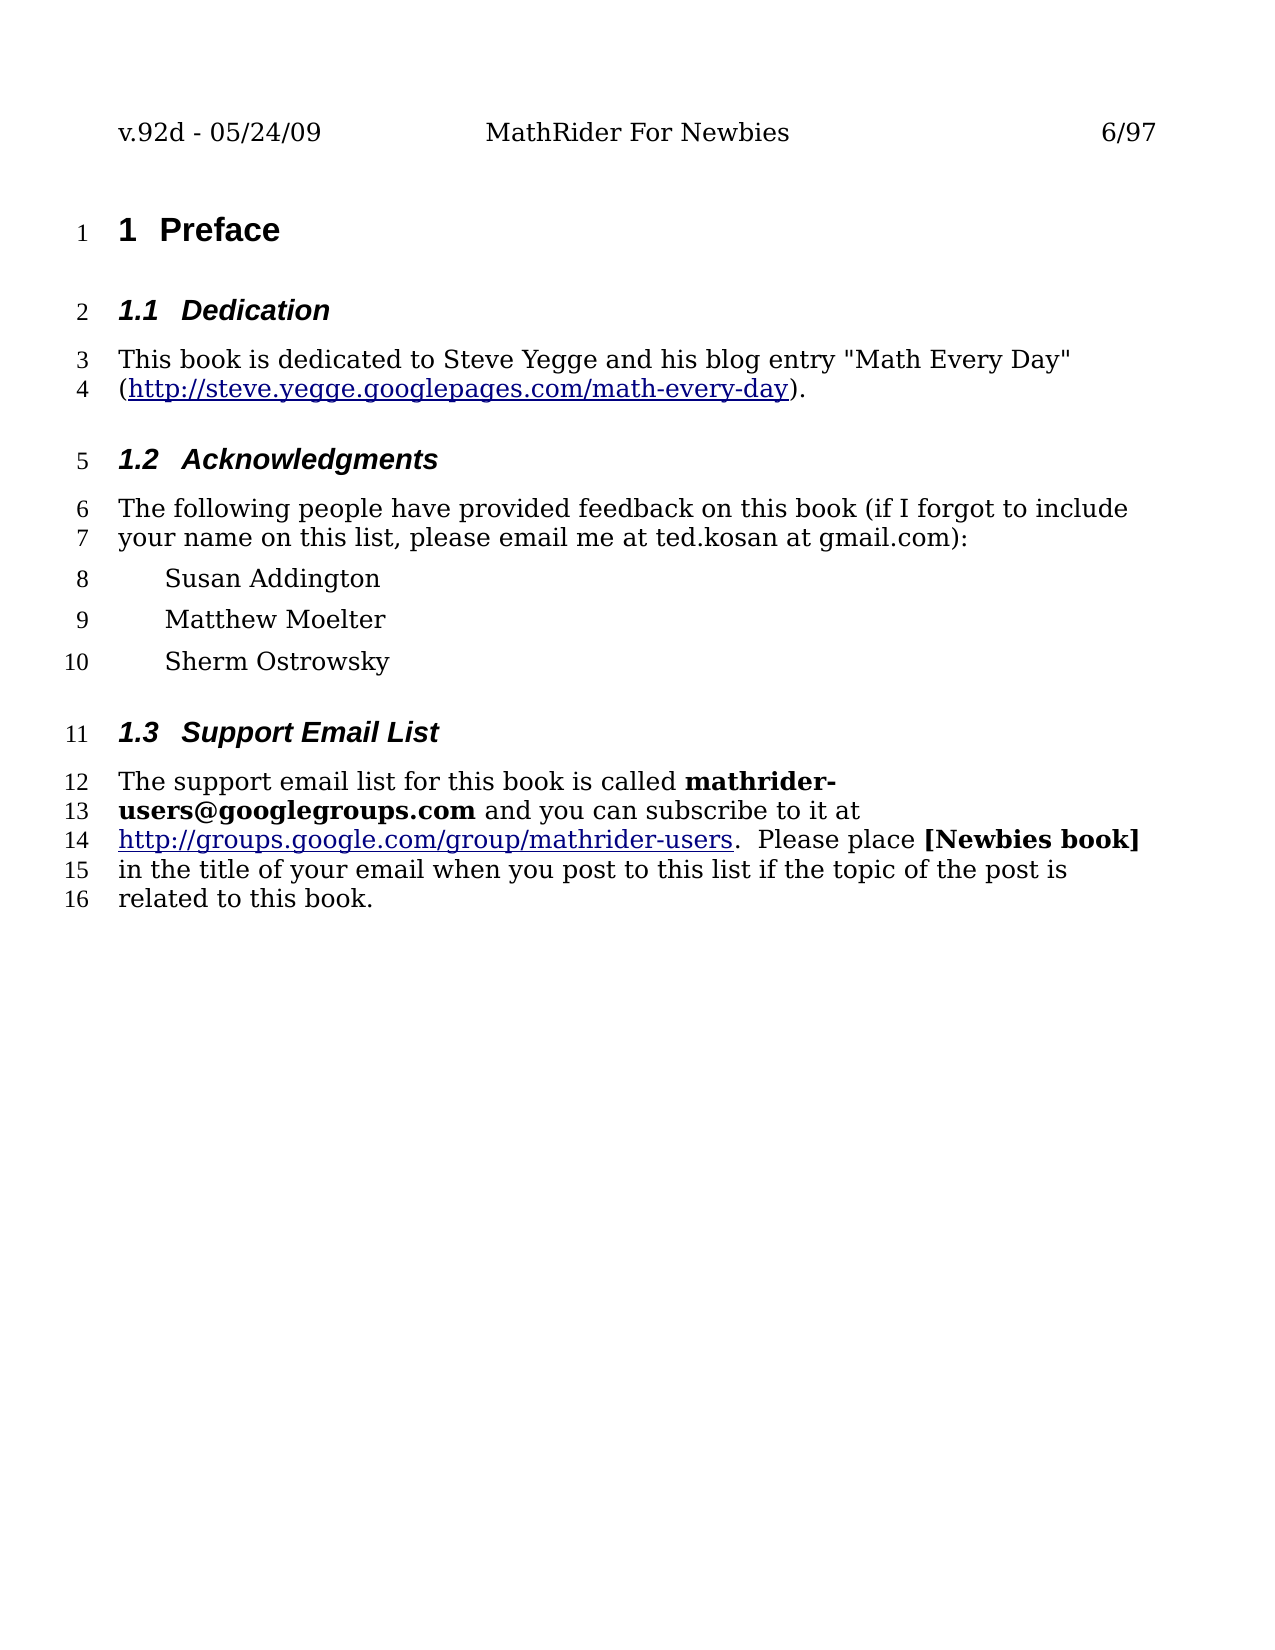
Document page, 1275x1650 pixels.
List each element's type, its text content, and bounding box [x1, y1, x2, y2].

subtitle Support Email List [118, 715, 1157, 749]
subtitle Acknowledgments [118, 442, 1157, 476]
text The following people have provided feedback on this book (if I forgot to include your name on this list, please email me at ted.kosan at gmail.com): [118, 494, 1157, 552]
text Sherm Ostrowsky [164, 647, 1157, 676]
text The support email list for this book is called mathrider-users@googlegroups.com and you can subscribe to it at http://groups.google.com/group/mathrider-users. Please place [Newbies book] in the title of your email when you post to this list if the topic of the post is related to this book. [118, 767, 1157, 913]
text This book is dedicated to Steve Yegge and his blog entry "Math Every Day" (http://steve.yegge.googlepages.com/math-every-day). [118, 345, 1157, 403]
text Susan Addington [164, 564, 1157, 593]
subtitle Preface [118, 210, 1157, 248]
text Matthew Moelter [164, 606, 1157, 635]
subtitle Dedication [118, 293, 1157, 327]
